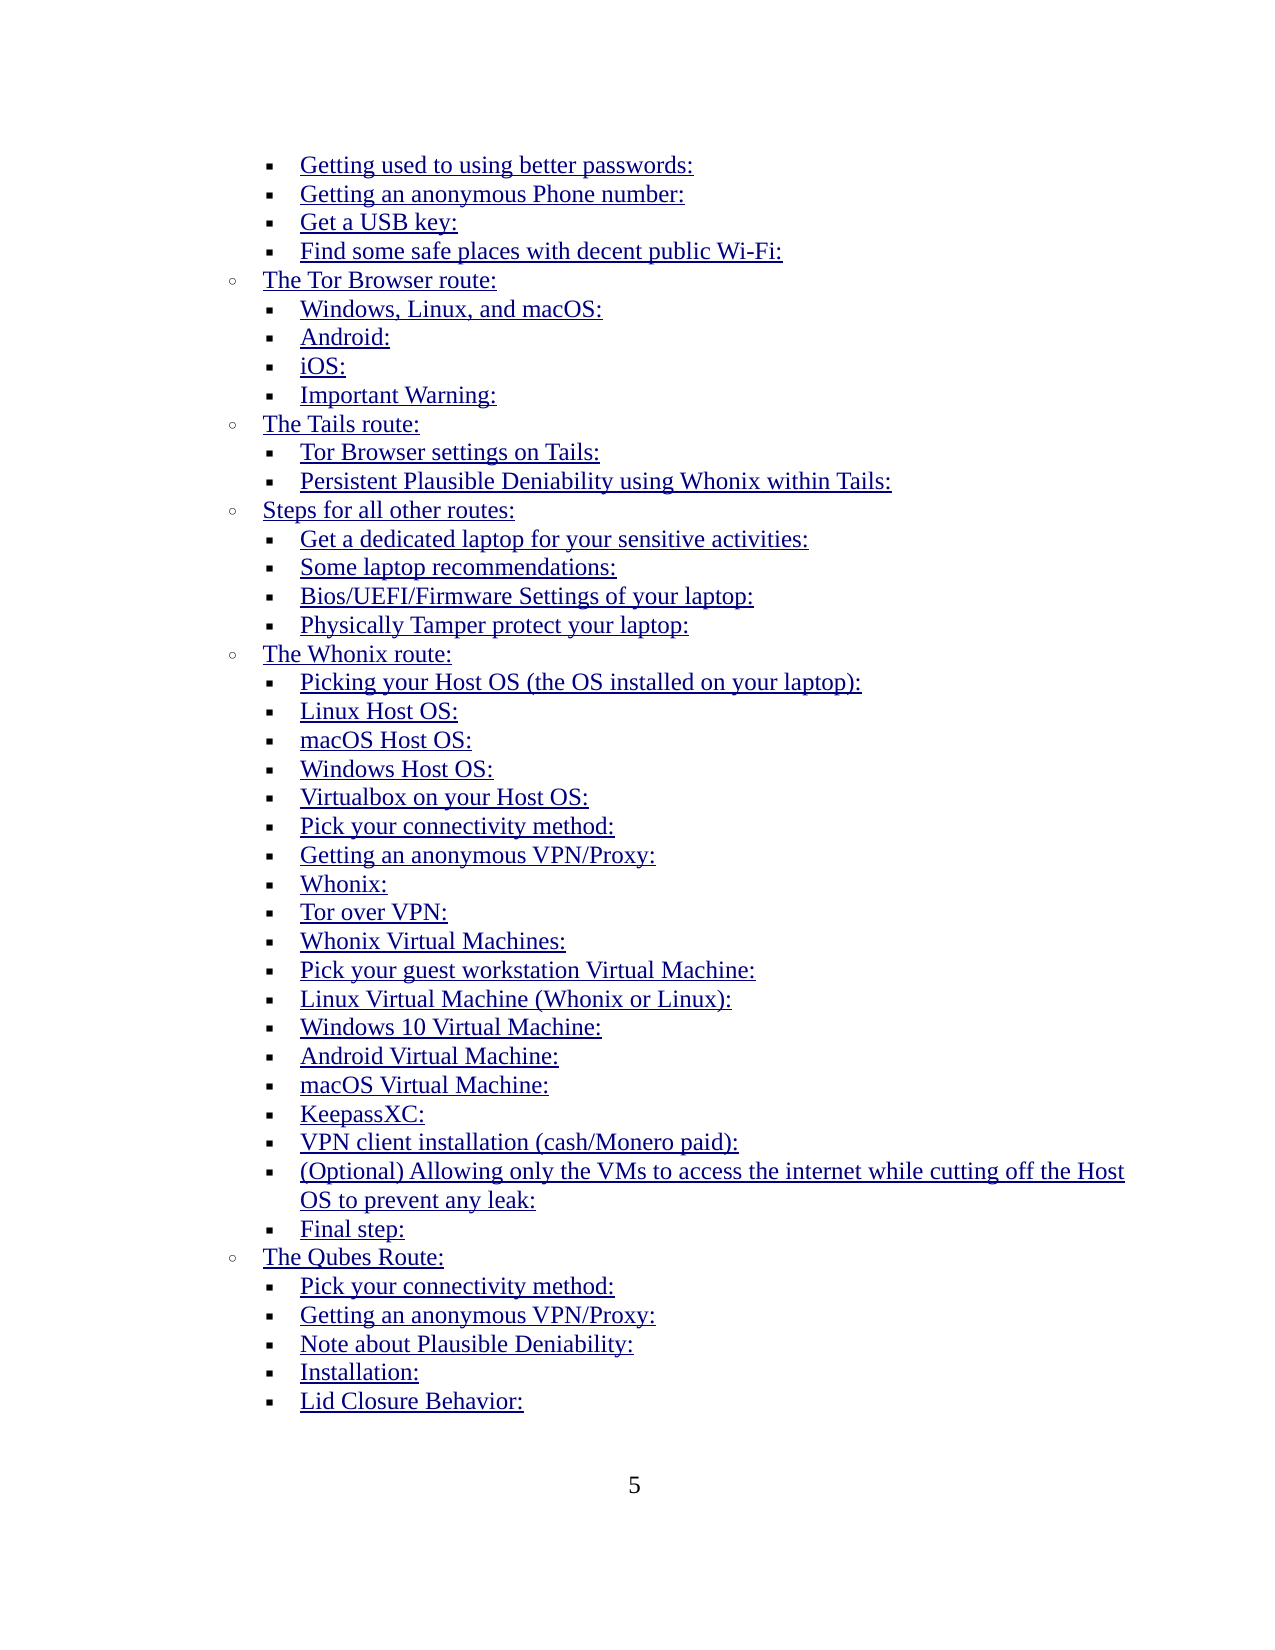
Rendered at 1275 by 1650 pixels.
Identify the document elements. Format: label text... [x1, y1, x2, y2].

list Final step: [262, 1214, 1125, 1242]
list iOS: [262, 351, 1125, 380]
list Some laptop recommendations: [262, 552, 1125, 581]
list Steps for all other routes: [225, 495, 1125, 524]
list macOS Virtual Machine: [262, 1070, 1125, 1099]
list Find some safe places with decent public Wi-Fi: [262, 236, 1125, 265]
list VPN client installation (cash/Monero paid): [262, 1127, 1125, 1156]
list Note about Plausible Deniability: [262, 1329, 1125, 1357]
list Linux Virtual Machine (Whonix or Linux): [262, 984, 1125, 1012]
list Whonix: [262, 869, 1125, 897]
list The Tails route: [225, 409, 1125, 437]
list KeepassXC: [262, 1099, 1125, 1127]
list Windows 10 Virtual Machine: [262, 1012, 1125, 1041]
list Android: [262, 322, 1125, 351]
list Whonix Virtual Machines: [262, 926, 1125, 955]
list Getting an anonymous VPN/Proxy: [262, 1300, 1125, 1329]
list The Tor Browser route: [225, 265, 1125, 294]
list Android Virtual Machine: [262, 1041, 1125, 1070]
list Linux Host OS: [262, 696, 1125, 725]
list Get a USB key: [262, 207, 1125, 236]
list Virtualbox on your Host OS: [262, 782, 1125, 811]
list Windows, Linux, and macOS: [262, 294, 1125, 322]
list The Qubes Route: [225, 1242, 1125, 1271]
list Physically Tamper protect your laptop: [262, 610, 1125, 639]
list Pick your connectivity method: [262, 1271, 1125, 1300]
list Getting an anonymous Phone number: [262, 179, 1125, 207]
list Picking your Host OS (the OS installed on your laptop): [262, 667, 1125, 696]
list Tor Browser settings on Tails: [262, 437, 1125, 466]
list (Optional) Allowing only the VMs to access the internet while cutting off the Host OS to prevent any leak: [262, 1156, 1125, 1214]
list Tor over VPN: [262, 897, 1125, 926]
list Important Warning: [262, 380, 1125, 409]
list The Whonix route: [225, 639, 1125, 667]
list macOS Host OS: [262, 725, 1125, 754]
list Getting an anonymous VPN/Proxy: [262, 840, 1125, 869]
list Windows Host OS: [262, 754, 1125, 782]
list Lid Closure Behavior: [262, 1386, 1125, 1415]
list Get a dedicated laptop for your sensitive activities: [262, 524, 1125, 552]
list Installation: [262, 1357, 1125, 1386]
list Persistent Plausible Deniability using Whonix within Tails: [262, 466, 1125, 495]
list Bios/UEFI/Firmware Settings of your laptop: [262, 581, 1125, 610]
list Pick your connectivity method: [262, 811, 1125, 840]
list Pick your guest workstation Virtual Machine: [262, 955, 1125, 984]
list Getting used to using better passwords: [262, 150, 1125, 179]
